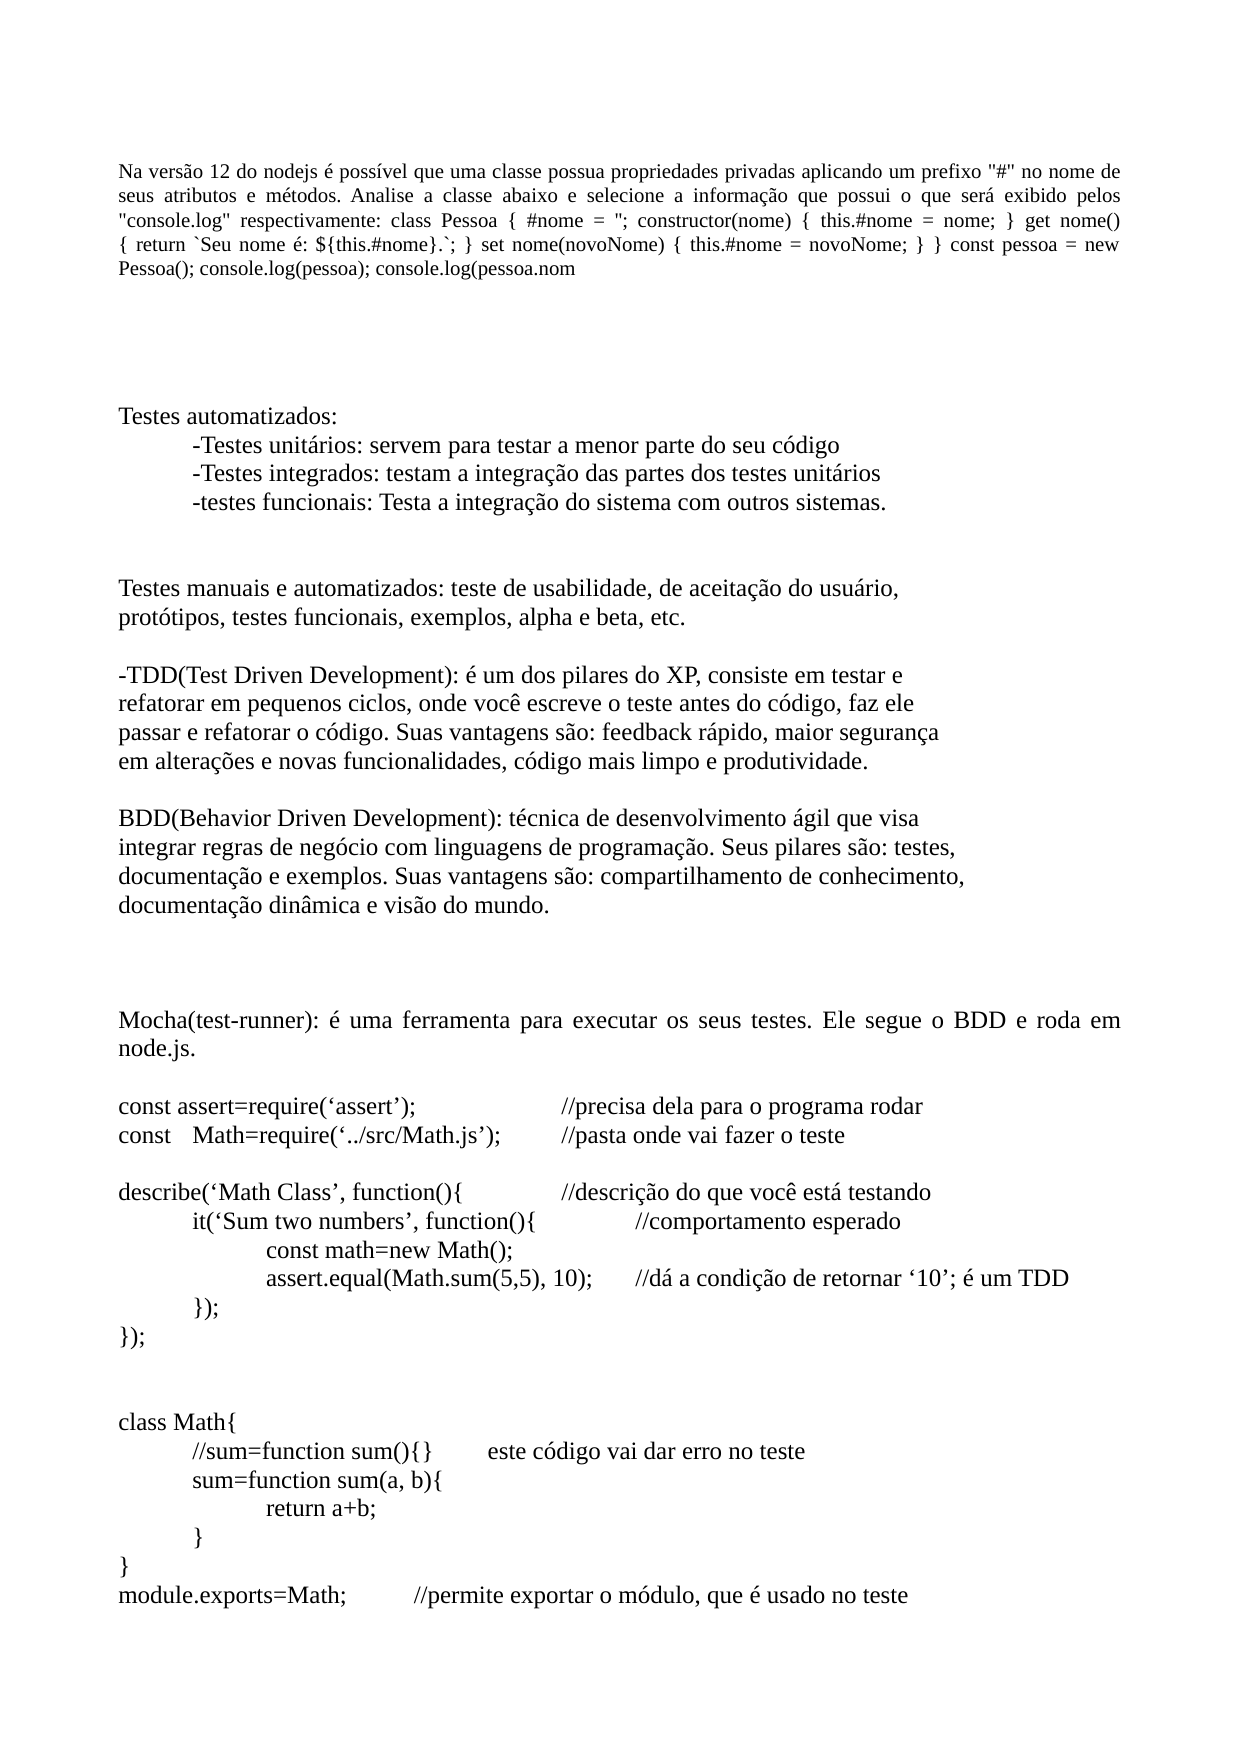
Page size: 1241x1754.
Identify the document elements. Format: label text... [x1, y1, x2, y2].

text integrar regras de negócio com linguagens de programação. Seus pilares são: testes, [118, 832, 1122, 861]
text -testes funcionais: Testa a integração do sistema com outros sistemas. [118, 487, 1122, 516]
subtitle Na versão 12 do nodejs é possível que uma classe possua propriedades privadas aplicando um prefixo "#" no nome de seus atributos e métodos. Analise a classe abaixo e selecione a informação que possui o que será exibido pelos "console.log" respectivamente: class Pessoa { #nome = ''; constructor(nome) { this.#nome = nome; } get nome() { return `Seu nome é: ${this.#nome}.`; } set nome(novoNome) { this.#nome = novoNome; } } const pessoa = new Pessoa(); console.log(pessoa); console.log(pessoa.nom [118, 159, 1122, 280]
text passar e refatorar o código. Suas vantagens são: feedback rápido, maior segurança [118, 717, 1122, 746]
text -Testes integrados: testam a integração das partes dos testes unitários [118, 458, 1122, 487]
text describe(‘Math Class’, function(){ //descrição do que você está testando [118, 1177, 1122, 1206]
text it(‘Sum two numbers’, function(){ //comportamento esperado [118, 1206, 1122, 1235]
text const assert=require(‘assert’); //precisa dela para o programa rodar [118, 1091, 1122, 1120]
text Mocha(test-runner): é uma ferramenta para executar os seus testes. Ele segue o BDD e roda em node.js. [118, 1005, 1122, 1062]
text refatorar em pequenos ciclos, onde você escreve o teste antes do código, faz ele [118, 688, 1122, 717]
text assert.equal(Math.sum(5,5), 10); //dá a condição de retornar ‘10’; é um TDD [118, 1263, 1122, 1292]
text Testes manuais e automatizados: teste de usabilidade, de aceitação do usuário, [118, 573, 1122, 602]
text class Math{ [118, 1407, 1122, 1436]
text -TDD(Test Driven Development): é um dos pilares do XP, consiste em testar e [118, 660, 1122, 688]
text const Math=require(‘../src/Math.js’); //pasta onde vai fazer o teste [118, 1120, 1122, 1148]
text em alterações e novas funcionalidades, código mais limpo e produtividade. [118, 746, 1122, 775]
text protótipos, testes funcionais, exemplos, alpha e beta, etc. [118, 602, 1122, 631]
text -Testes unitários: servem para testar a menor parte do seu código [118, 430, 1122, 458]
text BDD(Behavior Driven Development): técnica de desenvolvimento ágil que visa [118, 803, 1122, 832]
text }); [118, 1292, 1122, 1321]
text //sum=function sum(){} este código vai dar erro no teste [118, 1436, 1122, 1465]
text sum=function sum(a, b){ [118, 1465, 1122, 1493]
text Testes automatizados: [118, 401, 1122, 430]
text } [118, 1551, 1122, 1580]
text const math=new Math(); [118, 1235, 1122, 1263]
text } [118, 1522, 1122, 1551]
text documentação dinâmica e visão do mundo. [118, 890, 1122, 918]
text documentação e exemplos. Suas vantagens são: compartilhamento de conhecimento, [118, 861, 1122, 890]
text return a+b; [118, 1493, 1122, 1522]
text module.exports=Math; //permite exportar o módulo, que é usado no teste [118, 1580, 1122, 1608]
text }); [118, 1321, 1122, 1350]
